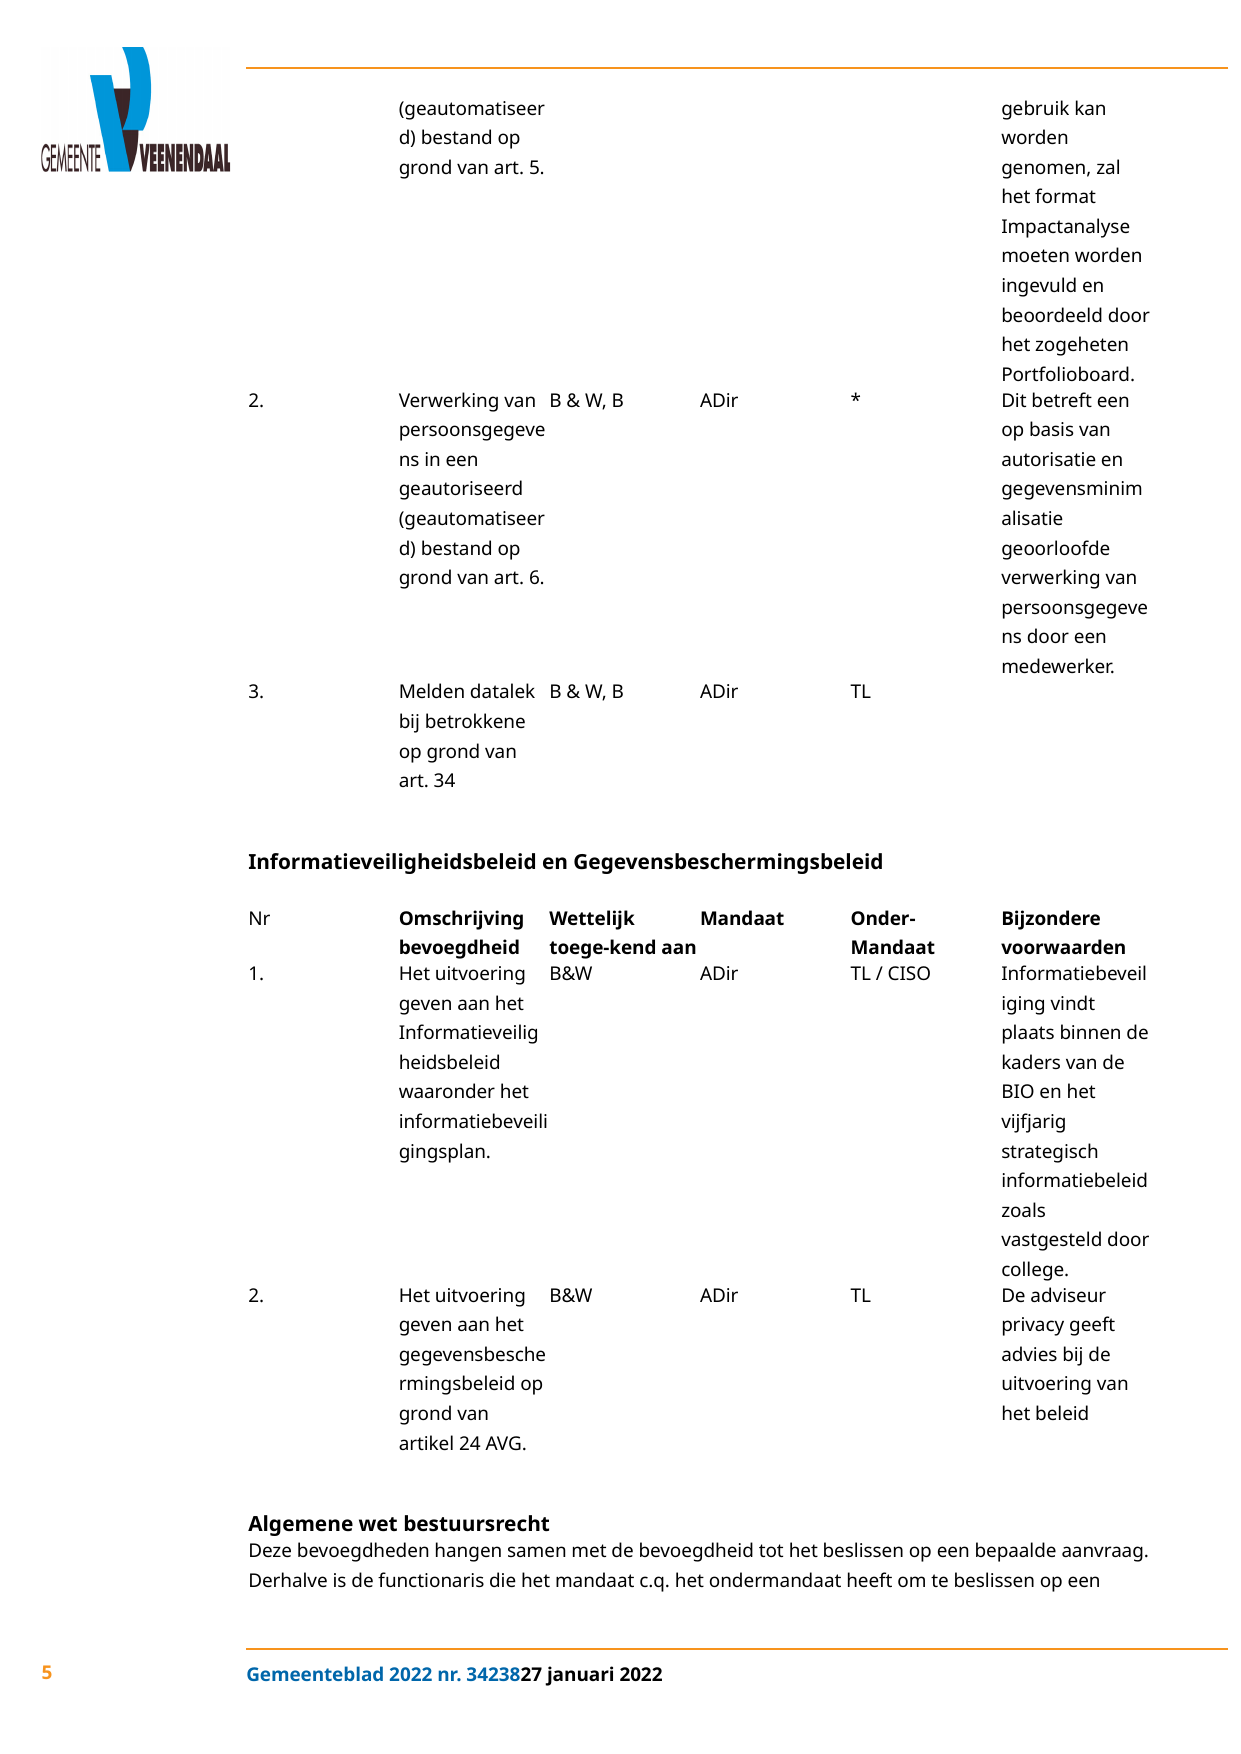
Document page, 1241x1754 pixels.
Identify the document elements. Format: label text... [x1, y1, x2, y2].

table_header Omschrijving bevoegdheid [399, 905, 549, 960]
text Algemene wet bestuursrecht [248, 1509, 1152, 1538]
table_header Nr [248, 905, 398, 960]
table_header Mandaat [700, 905, 850, 960]
table_header Onder- Mandaat [850, 905, 1001, 960]
table_cell Dit betreft een op basis van autorisatie en gegevensminimalisatie geoorloofde verwerking van persoonsgegevens door een medewerker. [1001, 387, 1152, 679]
table_cell B&W [549, 960, 700, 1282]
table_cell [1001, 679, 1152, 793]
table_cell 3. [248, 679, 398, 793]
table_cell B & W, B [549, 679, 700, 793]
table_cell Het uitvoering geven aan het gegevensbeschermingsbeleid op grond van artikel 24 AVG. [399, 1282, 549, 1456]
table_cell ADir [700, 387, 850, 679]
table_cell 2. [248, 1282, 398, 1456]
table_header Wettelijk toege-kend aan [549, 905, 700, 960]
table_cell * [850, 387, 1001, 679]
table_cell TL [850, 1282, 1001, 1456]
text Deze bevoegdheden hangen samen met de bevoegdheid tot het beslissen op een bepaalde aanvraag. Derhalve is de functionaris die het mandaat c.q. het ondermandaat heeft om te beslissen op een [248, 1538, 1152, 1593]
table_cell [700, 95, 850, 387]
table_cell TL / CISO [850, 960, 1001, 1282]
table_cell TL [850, 679, 1001, 793]
table_cell (geautomatiseerd) bestand op grond van art. 5. [399, 95, 549, 387]
picture [123, 47, 231, 172]
table_header Bijzondere voorwaarden [1001, 905, 1152, 960]
table_cell Het uitvoering geven aan het Informatieveiligheidsbeleid waaronder het informatiebeveiligingsplan. [399, 960, 549, 1282]
picture [41, 47, 130, 172]
table_cell [248, 95, 398, 387]
table_cell ADir [700, 679, 850, 793]
table_cell 2. [248, 387, 398, 679]
table_cell ADir [700, 960, 850, 1282]
table_cell De adviseur privacy geeft advies bij de uitvoering van het beleid [1001, 1282, 1152, 1456]
table_cell B & W, B [549, 387, 700, 679]
table_cell B&W [549, 1282, 700, 1456]
table_cell ADir [700, 1282, 850, 1456]
text Informatieveiligheidsbeleid en Gegevensbeschermingsbeleid [248, 847, 1152, 875]
table_cell Verwerking van persoonsgegevens in een geautoriseerd (geautomatiseerd) bestand op grond van art. 6. [399, 387, 549, 679]
table_cell gebruik kan worden genomen, zal het format Impactanalyse moeten worden ingevuld en beoordeeld door het zogeheten Portfolioboard. [1001, 95, 1152, 387]
table_cell [549, 95, 700, 387]
table_cell [850, 95, 1001, 387]
table_cell Melden datalek bij betrokkene op grond van art. 34 [399, 679, 549, 793]
table_cell 1. [248, 960, 398, 1282]
table_cell Informatiebeveiliging vindt plaats binnen de kaders van de BIO en het vijfjarig strategisch informatiebeleid zoals vastgesteld door college. [1001, 960, 1152, 1282]
